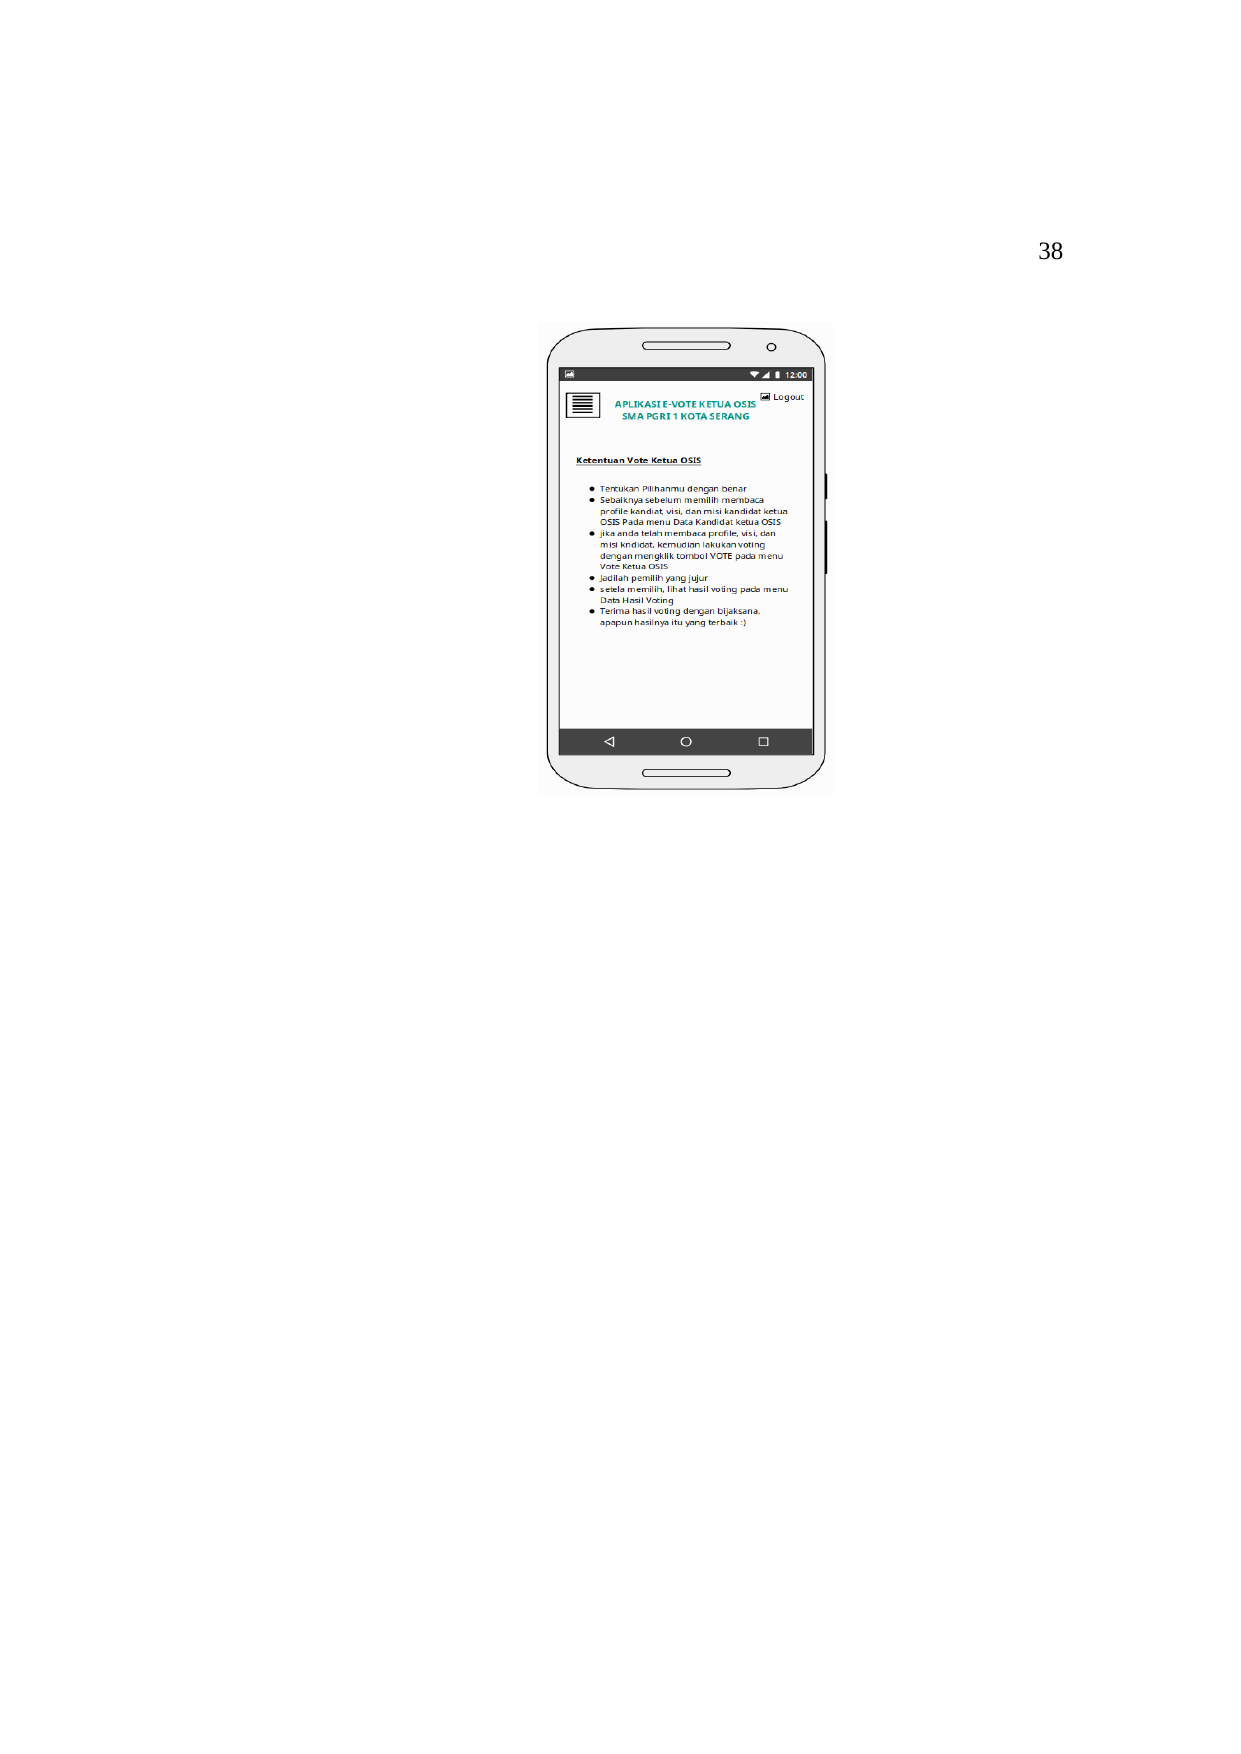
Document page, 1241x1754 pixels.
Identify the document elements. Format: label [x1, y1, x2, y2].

picture [537, 322, 833, 795]
